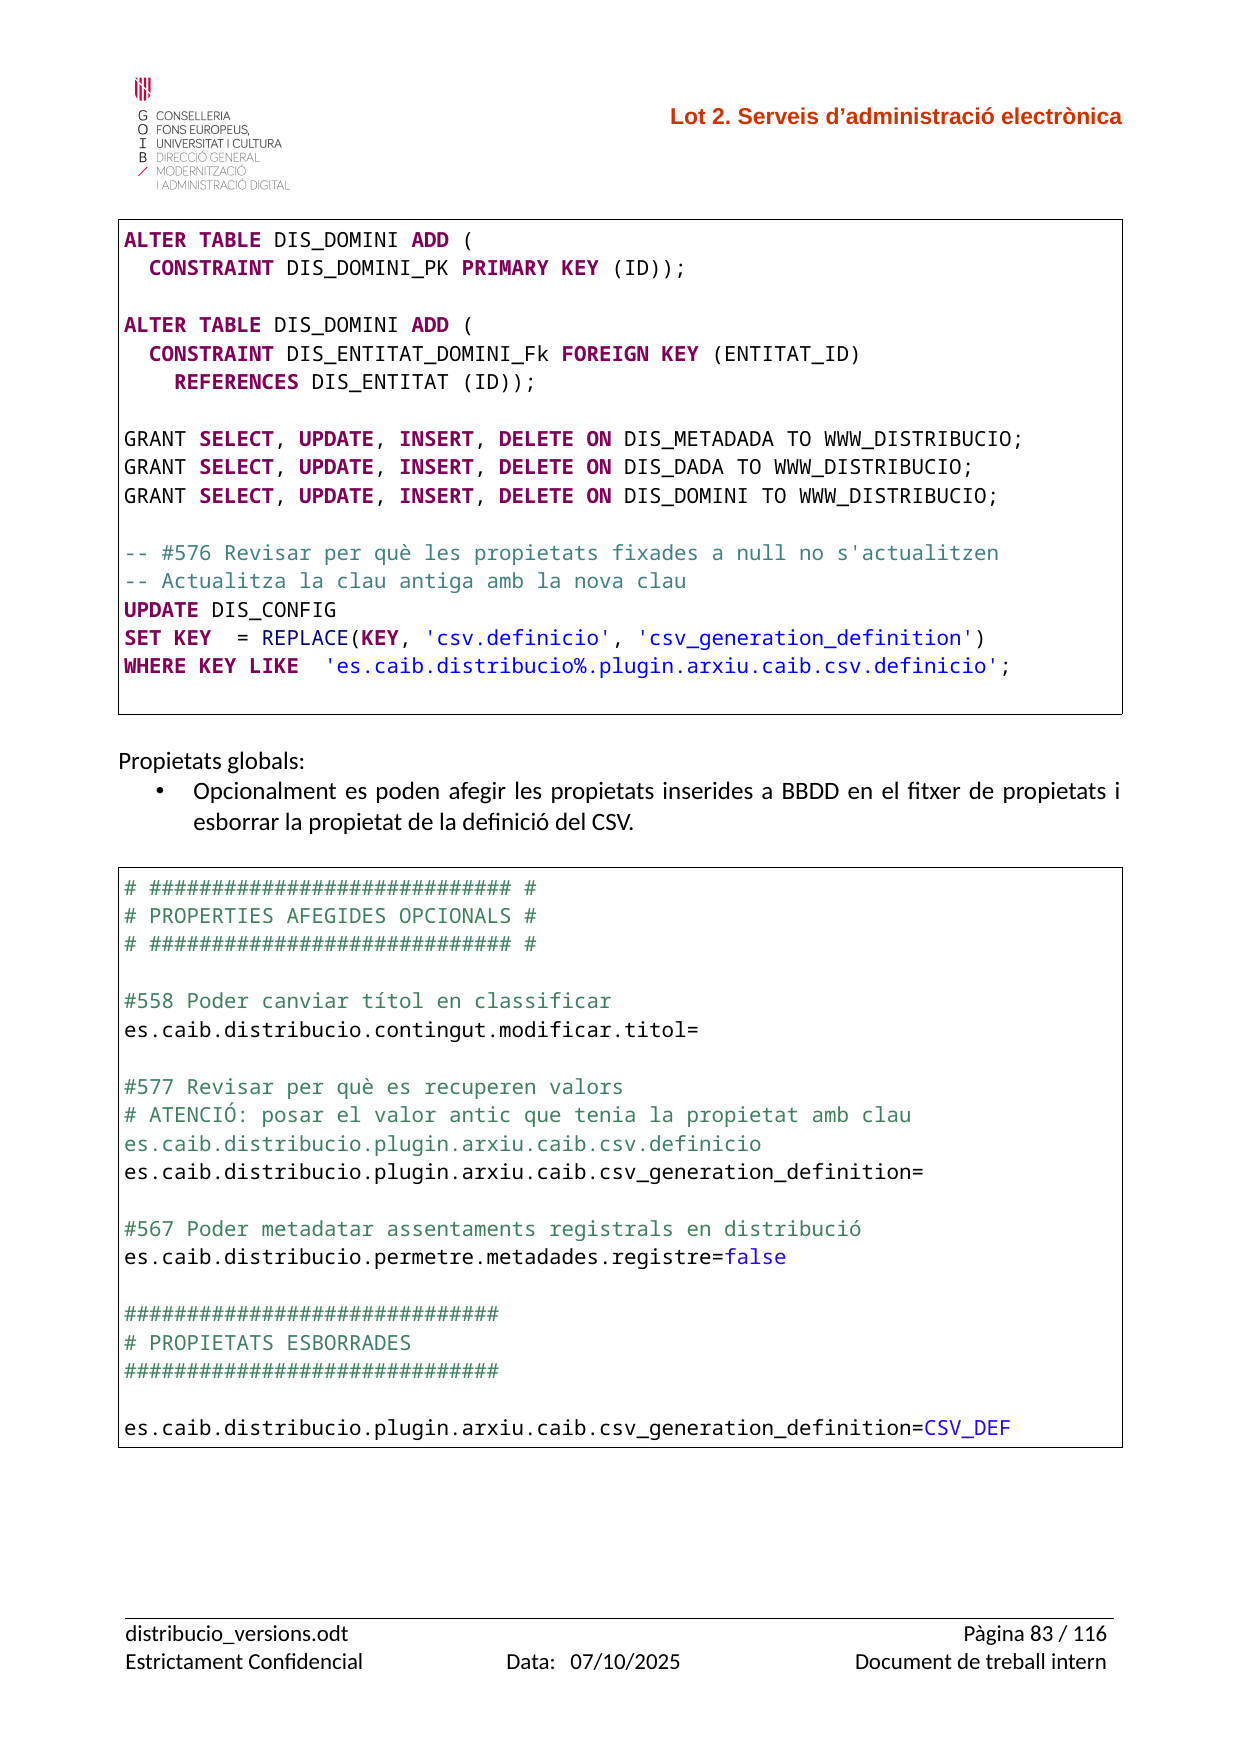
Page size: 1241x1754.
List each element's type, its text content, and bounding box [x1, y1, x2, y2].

list Opcionalment es poden afegir les propietats inserides a BBDD en el fitxer de propietats i esborrar la propietat de la definició del CSV. [156, 775, 1122, 836]
table_header # ############################# # # PROPERTIES AFEGIDES OPCIONALS # # ############################# # #558 Poder canviar títol en classificar es.caib.distribucio.contingut.modificar.titol= #577 Revisar per què es recuperen valors # ATENCIÓ: posar el valor antic que tenia la propietat amb clau es.caib.distribucio.plugin.arxiu.caib.csv.definicio es.caib.distribucio.plugin.arxiu.caib.csv_generation_definition= #567 Poder metadatar assentaments registrals en distribució es.caib.distribucio.permetre.metadades.registre=false ############################## # PROPIETATS ESBORRADES ############################## es.caib.distribucio.plugin.arxiu.caib.csv_generation_definition=CSV_DEF [119, 868, 1122, 1447]
text Propietats globals: [118, 745, 1122, 775]
picture [126, 70, 299, 197]
table_header ALTER TABLE DIS_DOMINI ADD ( CONSTRAINT DIS_DOMINI_PK PRIMARY KEY (ID)); ALTER TABLE DIS_DOMINI ADD ( CONSTRAINT DIS_ENTITAT_DOMINI_Fk FOREIGN KEY (ENTITAT_ID) REFERENCES DIS_ENTITAT (ID)); GRANT SELECT, UPDATE, INSERT, DELETE ON DIS_METADADA TO WWW_DISTRIBUCIO; GRANT SELECT, UPDATE, INSERT, DELETE ON DIS_DADA TO WWW_DISTRIBUCIO; GRANT SELECT, UPDATE, INSERT, DELETE ON DIS_DOMINI TO WWW_DISTRIBUCIO; -- #576 Revisar per què les propietats fixades a null no s'actualitzen -- Actualitza la clau antiga amb la nova clau UPDATE DIS_CONFIG SET KEY = REPLACE(KEY, 'csv.definicio', 'csv_generation_definition') WHERE KEY LIKE 'es.caib.distribucio%.plugin.arxiu.caib.csv.definicio'; [119, 220, 1122, 714]
